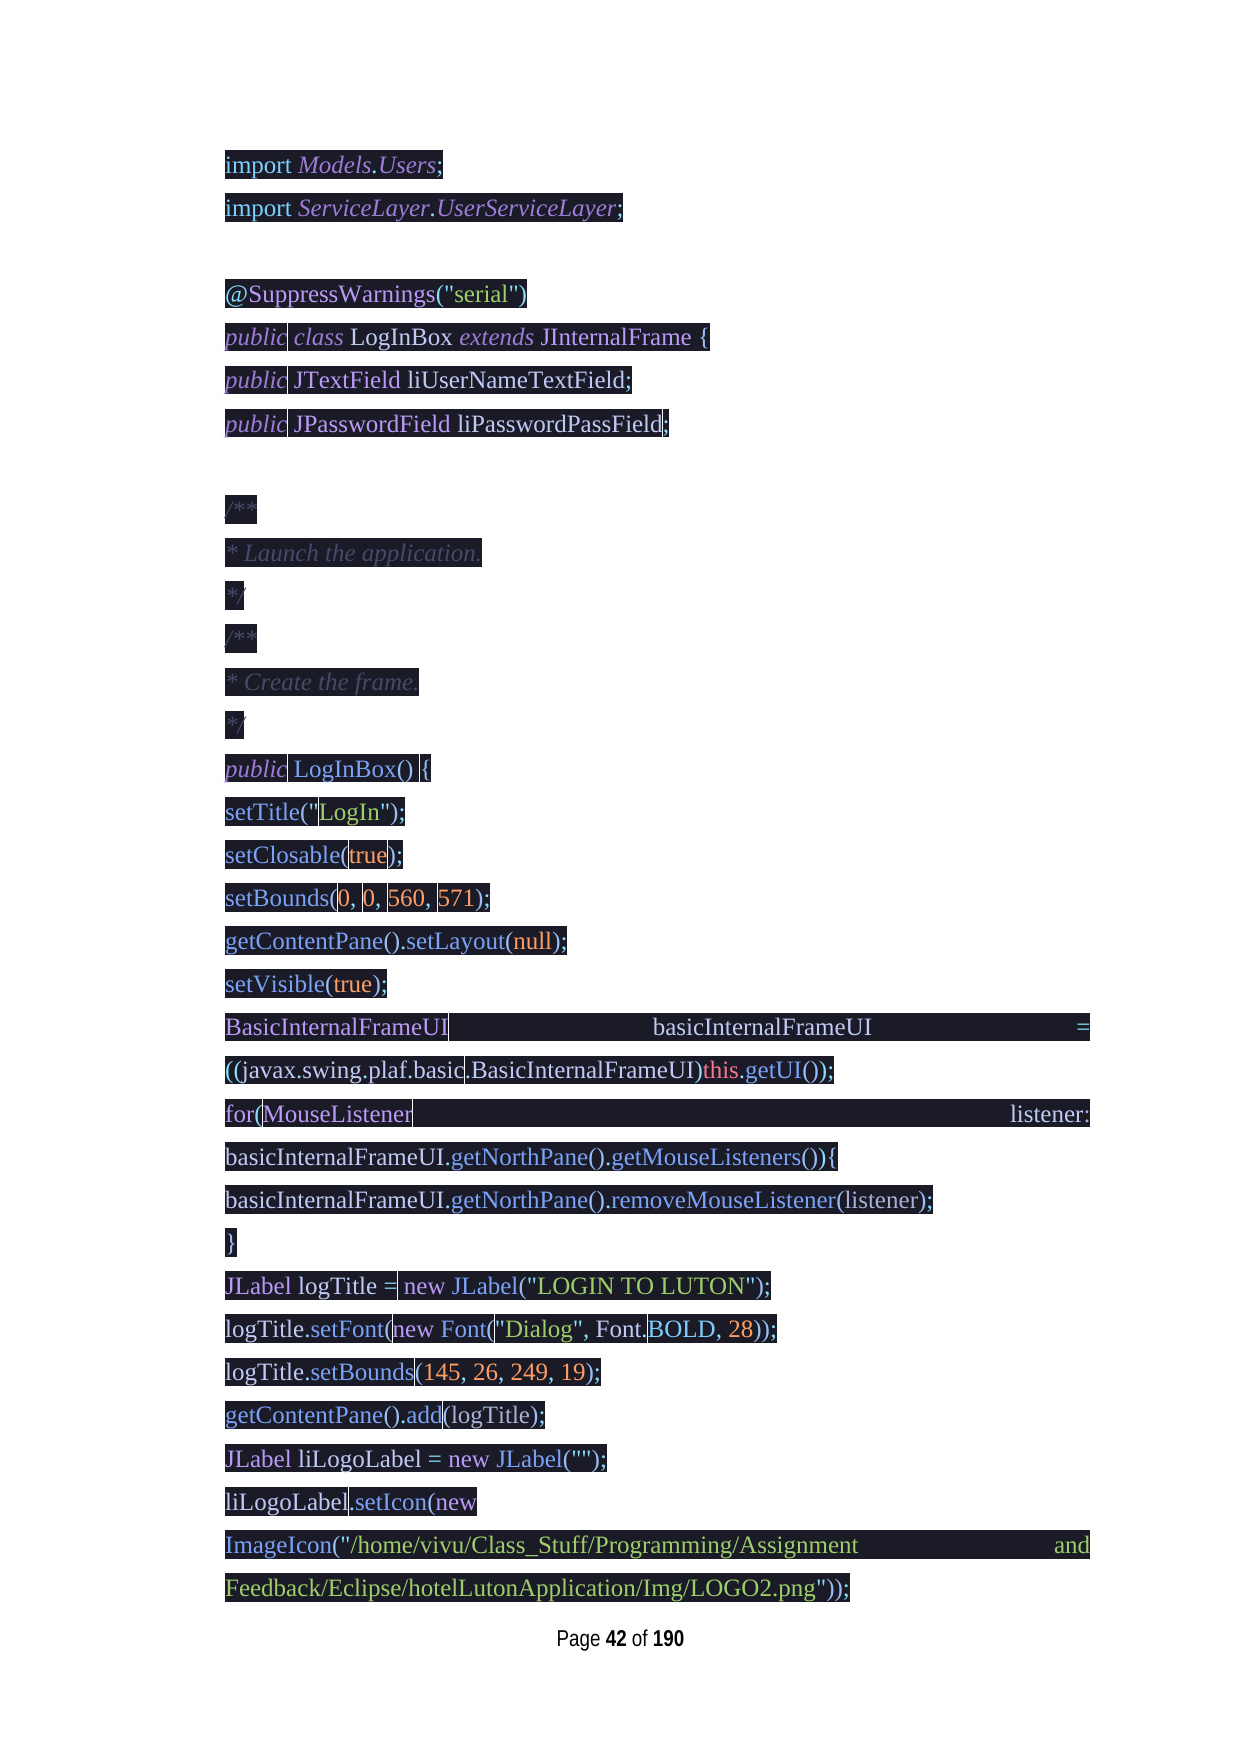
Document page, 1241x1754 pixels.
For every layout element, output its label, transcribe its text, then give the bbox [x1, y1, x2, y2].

text public class LogInBox extends JInternalFrame { [225, 322, 1090, 351]
text setClosable(true); [225, 840, 1090, 869]
text * Create the frame. [225, 667, 1090, 696]
text public LogInBox() { [225, 754, 1090, 782]
text getContentPane().add(logTitle); [225, 1401, 1090, 1429]
text * Launch the application. [225, 538, 1090, 567]
text setVisible(true); [225, 969, 1090, 998]
text public JTextField liUserNameTextField; [225, 366, 1090, 394]
text /** [225, 495, 1090, 524]
text getContentPane().setLayout(null); [225, 926, 1090, 955]
text } [225, 1228, 1090, 1257]
text import ServiceLayer.UserServiceLayer; [225, 193, 1090, 222]
text /** [225, 624, 1090, 653]
text JLabel logTitle = new JLabel("LOGIN TO LUTON"); [225, 1271, 1090, 1300]
text BasicInternalFrameUI basicInternalFrameUI = ((javax.swing.plaf.basic.BasicInternalFrameUI)this.getUI()); [225, 1012, 1090, 1084]
text JLabel liLogoLabel = new JLabel(""); [225, 1444, 1090, 1472]
text for(MouseListener listener: basicInternalFrameUI.getNorthPane().getMouseListeners()){ [225, 1099, 1090, 1171]
text @SuppressWarnings("serial") [225, 279, 1090, 308]
text logTitle.setFont(new Font("Dialog", Font.BOLD, 28)); [225, 1314, 1090, 1343]
text basicInternalFrameUI.getNorthPane().removeMouseListener(listener); [225, 1185, 1090, 1214]
text import Models.Users; [225, 150, 1090, 179]
text public JPasswordField liPasswordPassField; [225, 409, 1090, 437]
text setBounds(0, 0, 560, 571); [225, 883, 1090, 912]
text liLogoLabel.setIcon(new ImageIcon("/home/vivu/Class_Stuff/Programming/Assignment and Feedback/Eclipse/hotelLutonApplication/Img/LOGO2.png")); [225, 1487, 1090, 1602]
text setTitle("LogIn"); [225, 797, 1090, 826]
text logTitle.setBounds(145, 26, 249, 19); [225, 1357, 1090, 1386]
text */ [225, 711, 1090, 739]
text */ [225, 581, 1090, 610]
